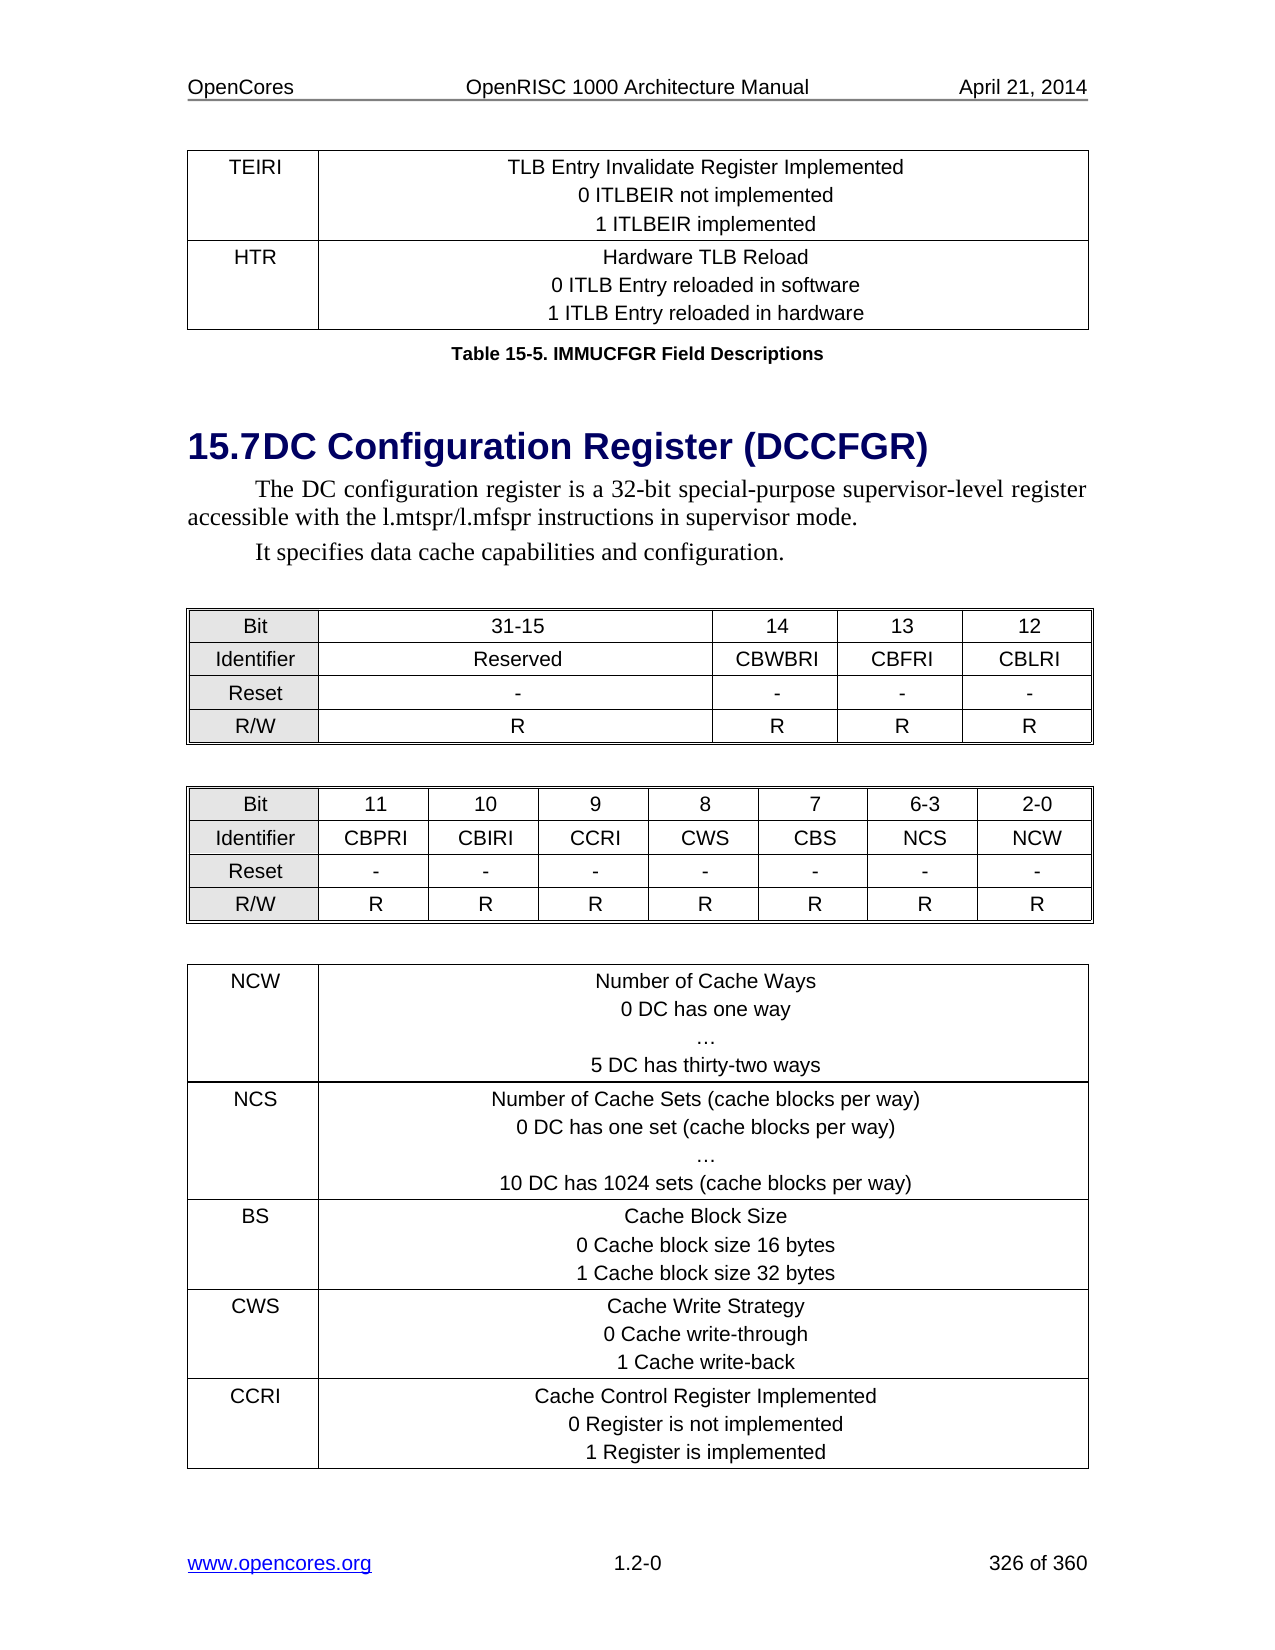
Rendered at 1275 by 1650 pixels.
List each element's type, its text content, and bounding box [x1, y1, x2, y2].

table_cell Identifier [190, 821, 318, 853]
table_header Bit [190, 611, 318, 642]
subtitle DC Configuration Register (DCCFGR) [187, 424, 1087, 467]
table_header 12 [963, 611, 1091, 642]
table_cell R [539, 888, 648, 920]
table_cell - [539, 855, 648, 887]
table_cell Identifier [190, 643, 318, 675]
table_cell R [868, 888, 977, 920]
table_cell CCRI [539, 821, 648, 853]
table_cell CBPRI [319, 821, 428, 853]
table_header 10 [429, 789, 538, 820]
table_cell Cache Write Strategy 0 Cache write-through 1 Cache write-back [319, 1290, 1088, 1378]
table_cell - [649, 855, 758, 887]
table_header 31-15 [319, 611, 712, 642]
table_header 8 [649, 789, 758, 820]
table_cell Reset [190, 676, 318, 709]
table_cell R/W [190, 710, 318, 742]
table_cell R [713, 710, 837, 742]
table_header 14 [713, 611, 837, 642]
table_cell CBWBRI [713, 643, 837, 675]
table_header 7 [759, 789, 867, 820]
table_cell - [713, 676, 837, 709]
table_header NCW [188, 965, 318, 1081]
table_cell Reserved [319, 643, 712, 675]
table_cell CCRI [188, 1379, 318, 1468]
table_cell CBFRI [838, 643, 962, 675]
table_cell - [868, 855, 977, 887]
table_cell CBIRI [429, 821, 538, 853]
table_cell - [838, 676, 962, 709]
table_header Bit [190, 789, 318, 820]
table_cell R [759, 888, 867, 920]
table_cell CBS [759, 821, 867, 853]
table_cell - [963, 676, 1091, 709]
table_cell R [963, 710, 1091, 742]
table_cell - [759, 855, 867, 887]
table_header 2-0 [978, 789, 1091, 820]
table_cell R [838, 710, 962, 742]
table_cell NCS [188, 1083, 318, 1199]
table_cell Cache Block Size 0 Cache block size 16 bytes 1 Cache block size 32 bytes [319, 1200, 1088, 1289]
table_cell - [978, 855, 1091, 887]
table_cell NCS [868, 821, 977, 853]
table_cell NCW [978, 821, 1091, 853]
table_cell - [319, 676, 712, 709]
table_cell TEIRI [188, 151, 318, 239]
table_cell R [319, 888, 428, 920]
table_cell Cache Control Register Implemented 0 Register is not implemented 1 Register is implemented [319, 1379, 1088, 1468]
table_cell TLB Entry Invalidate Register Implemented 0 ITLBEIR not implemented 1 ITLBEIR implemented [319, 151, 1088, 239]
table_cell CWS [649, 821, 758, 853]
text The DC configuration register is a 32-bit special-purpose supervisor-level register accessible with the l.mtspr/l.mfspr instructions in supervisor mode. [187, 474, 1087, 531]
table_cell CWS [188, 1290, 318, 1378]
table_cell R [978, 888, 1091, 920]
table_cell - [429, 855, 538, 887]
table_cell R/W [190, 888, 318, 920]
table_cell BS [188, 1200, 318, 1289]
text It specifies data cache capabilities and configuration. [187, 537, 1087, 566]
table_cell - [319, 855, 428, 887]
table_cell R [429, 888, 538, 920]
table_cell HTR [188, 241, 318, 329]
table_cell Hardware TLB Reload 0 ITLB Entry reloaded in software 1 ITLB Entry reloaded in hardware [319, 241, 1088, 329]
table_cell Reset [190, 855, 318, 887]
table_header 13 [838, 611, 962, 642]
table_header 6-3 [868, 789, 977, 820]
table_header 11 [319, 789, 428, 820]
text Table 15-5. IMMUCFGR Field Descriptions [187, 343, 1087, 364]
table_header 9 [539, 789, 648, 820]
table_header Number of Cache Ways 0 DC has one way … 5 DC has thirty-two ways [319, 965, 1088, 1081]
table_cell Number of Cache Sets (cache blocks per way) 0 DC has one set (cache blocks per way) … 10 DC has 1024 sets (cache blocks per way) [319, 1083, 1088, 1199]
table_cell CBLRI [963, 643, 1091, 675]
table_cell R [319, 710, 712, 742]
table_cell R [649, 888, 758, 920]
